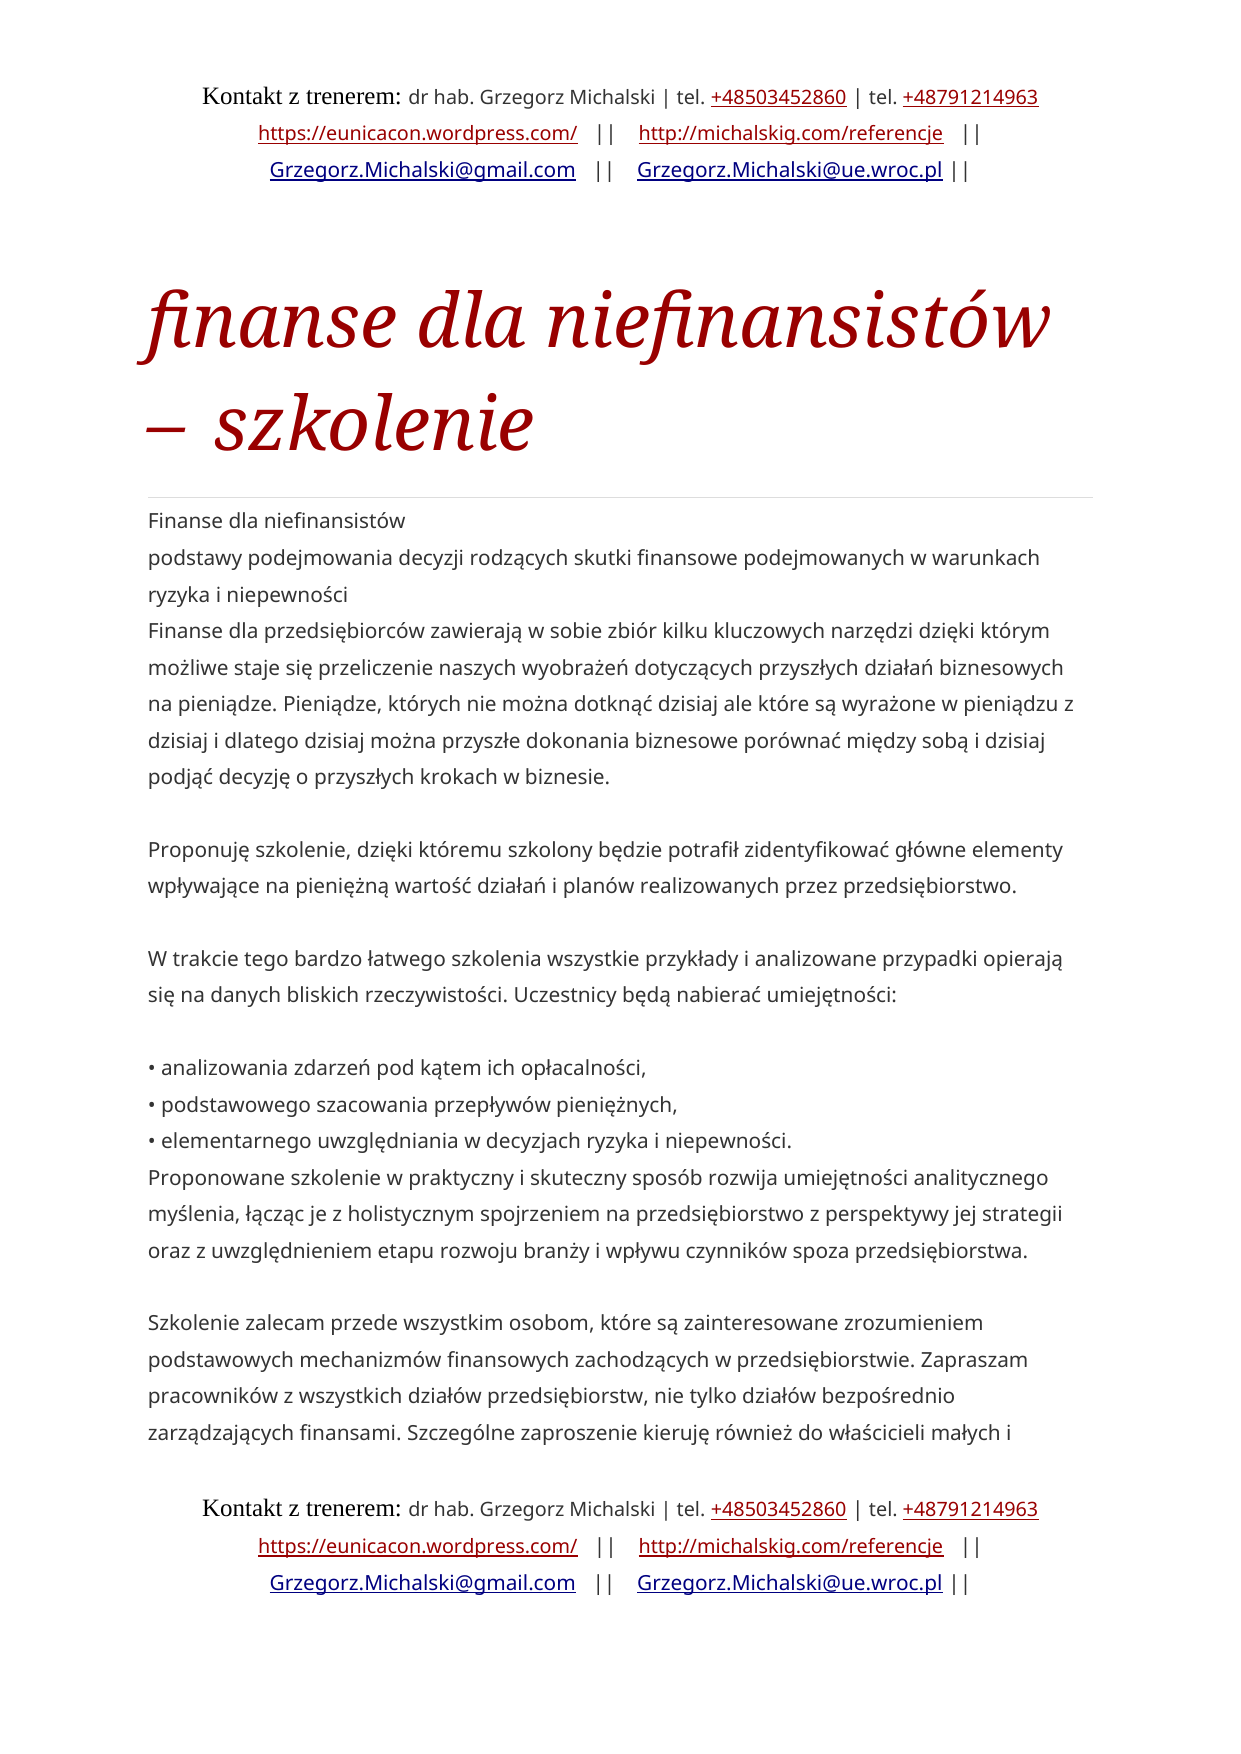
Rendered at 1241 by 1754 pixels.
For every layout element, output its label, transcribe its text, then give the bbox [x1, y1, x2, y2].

text Proponuję szkolenie, dzięki któremu szkolony będzie potrafił zidentyfikować główne elementy wpływające na pieniężną wartość działań i planów realizowanych przez przedsiębiorstwo. [148, 827, 1093, 900]
text Szkolenie zalecam przede wszystkim osobom, które są zainteresowane zrozumieniem podstawowych mechanizmów finansowych zachodzących w przedsiębiorstwie. Zapraszam pracowników z wszystkich działów przedsiębiorstw, nie tylko działów bezpośrednio zarządzających finansami. Szczególne zaproszenie kieruję również do właścicieli małych i [148, 1300, 1093, 1447]
text W trakcie tego bardzo łatwego szkolenia wszystkie przykłady i analizowane przypadki opierają się na danych bliskich rzeczywistości. Uczestnicy będą nabierać umiejętności: [148, 936, 1093, 1009]
text • analizowania zdarzeń pod kątem ich opłacalności, • podstawowego szacowania przepływów pieniężnych, • elementarnego uwzględniania w decyzjach ryzyka i niepewności. Proponowane szkolenie w praktyczny i skuteczny sposób rozwija umiejętności analitycznego myślenia, łącząc je z holistycznym spojrzeniem na przedsiębiorstwo z perspektywy jej strategii oraz z uwzględnieniem etapu rozwoju branży i wpływu czynników spoza przedsiębiorstwa. [148, 1045, 1093, 1264]
subtitle finanse dla niefinansistów – szkolenie [148, 267, 1093, 497]
text Finanse dla niefinansistów podstawy podejmowania decyzji rodzących skutki finansowe podejmowanych w warunkach ryzyka i niepewności Finanse dla przedsiębiorców zawierają w sobie zbiór kilku kluczowych narzędzi dzięki którym możliwe staje się przeliczenie naszych wyobrażeń dotyczących przyszłych działań biznesowych na pieniądze. Pieniądze, których nie można dotknąć dzisiaj ale które są wyrażone w pieniądzu z dzisiaj i dlatego dzisiaj można przyszłe dokonania biznesowe porównać między sobą i dzisiaj podjąć decyzję o przyszłych krokach w biznesie. [148, 498, 1093, 791]
